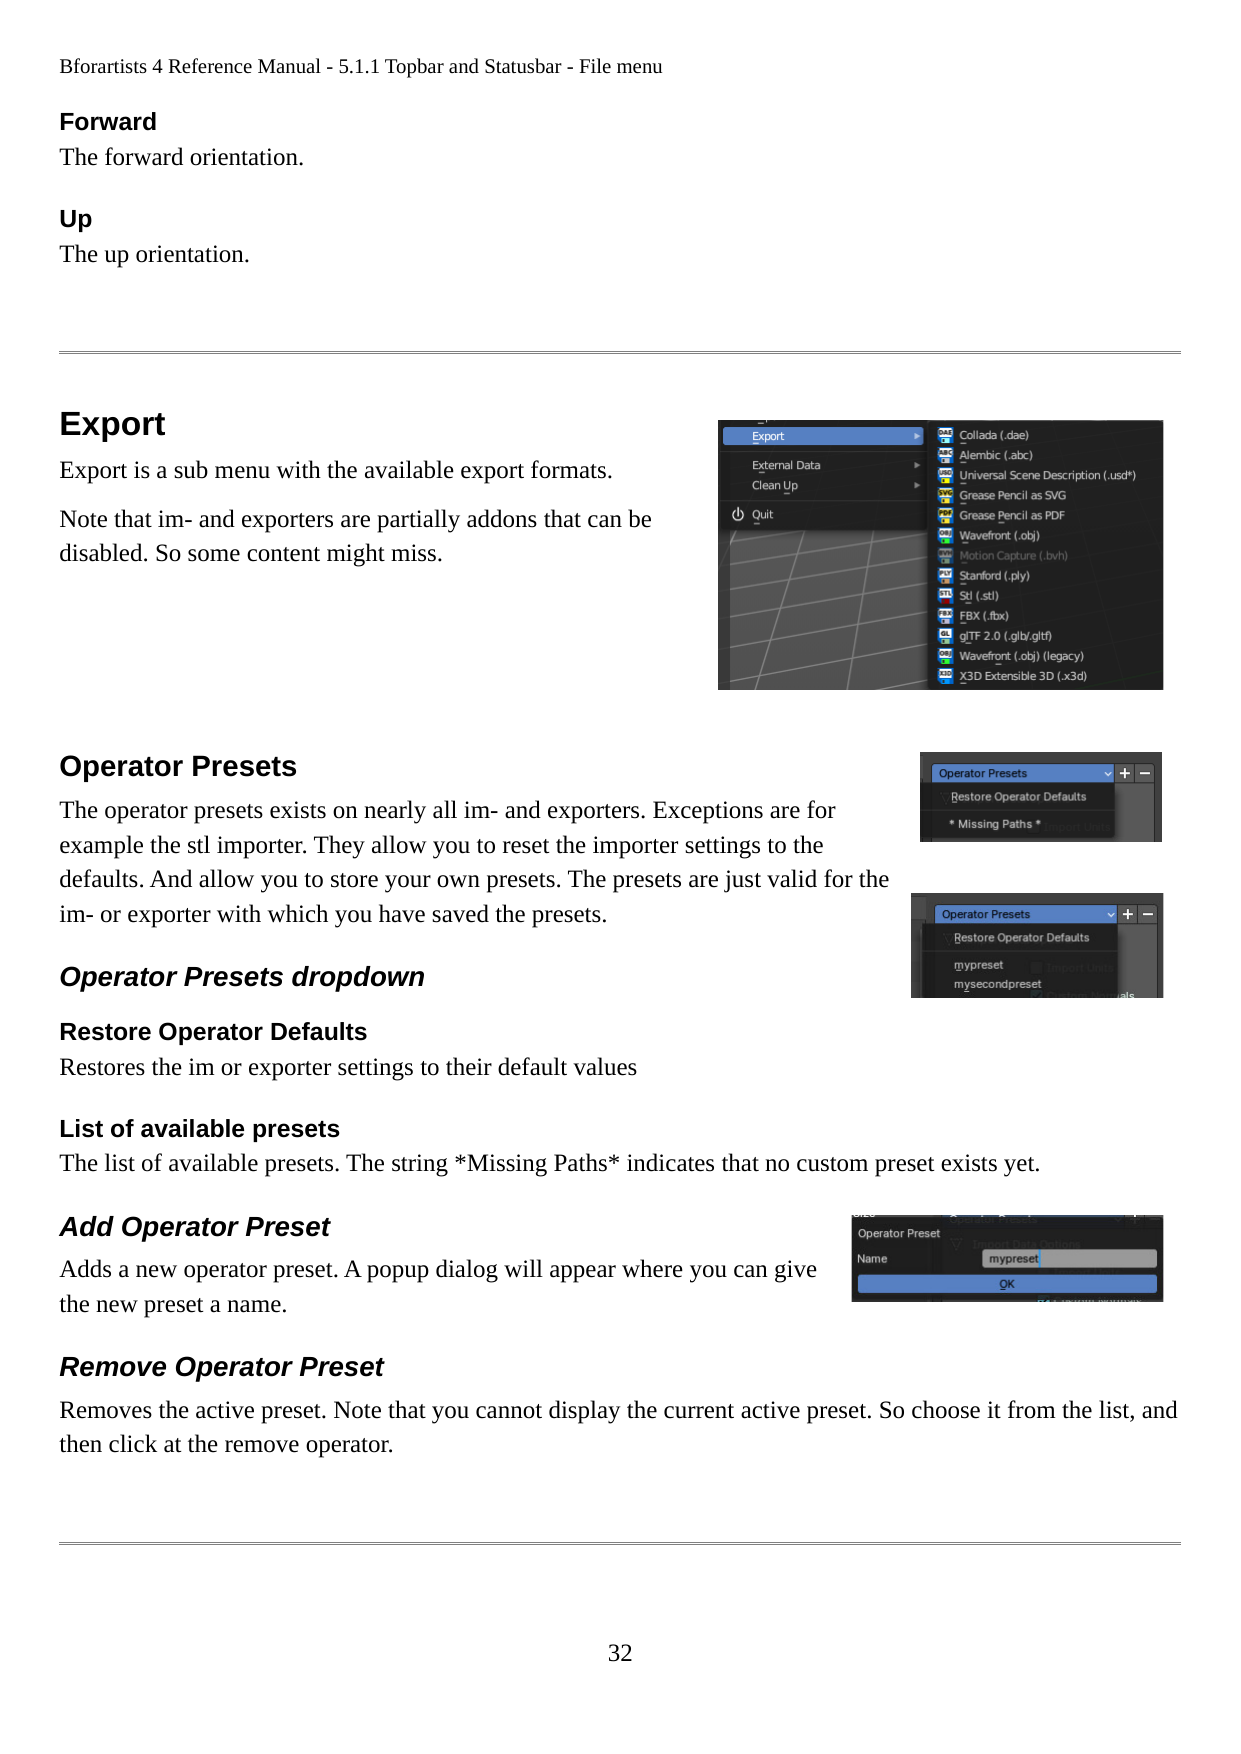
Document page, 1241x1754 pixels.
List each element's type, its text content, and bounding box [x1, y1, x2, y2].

text Adds a new operator preset. A popup dialog will appear where you can give the new preset a name. [59, 1254, 1181, 1318]
text The up orientation. [59, 239, 1181, 267]
text Restores the im or exporter settings to their default values [59, 1052, 1181, 1081]
subtitle [1164, 961, 1181, 992]
subtitle Export [59, 404, 1181, 442]
subtitle List of available presets [59, 1114, 1181, 1142]
picture [718, 420, 1164, 690]
picture [911, 893, 1164, 998]
text Note that im- and exporters are partially addons that can be disabled. So some content might miss. [59, 504, 718, 567]
subtitle Operator Presets [59, 749, 1181, 783]
subtitle Forward [59, 107, 1181, 136]
subtitle Operator Presets dropdown [59, 961, 911, 992]
text The operator presets exists on nearly all im- and exporters. Exceptions are for example the stl importer. They allow you to reset the importer settings to the defaults. And allow you to store your own presets. The presets are just valid for the im- or exporter with which you have saved the presets. [59, 796, 1181, 928]
subtitle Add Operator Preset [59, 1210, 1181, 1242]
picture [920, 752, 1162, 842]
picture [851, 1215, 1164, 1302]
subtitle Up [59, 204, 1181, 232]
subtitle Remove Operator Preset [59, 1351, 1181, 1382]
text The list of available presets. The string *Missing Paths* indicates that no custom preset exists yet. [59, 1148, 1181, 1177]
text Export is a sub menu with the available export formats. [59, 455, 718, 484]
text Removes the active preset. Note that you cannot display the current active preset. So choose it from the list, and then click at the remove operator. [59, 1395, 1181, 1458]
subtitle Restore Operator Defaults [59, 1017, 1181, 1046]
text The forward orientation. [59, 142, 1181, 171]
